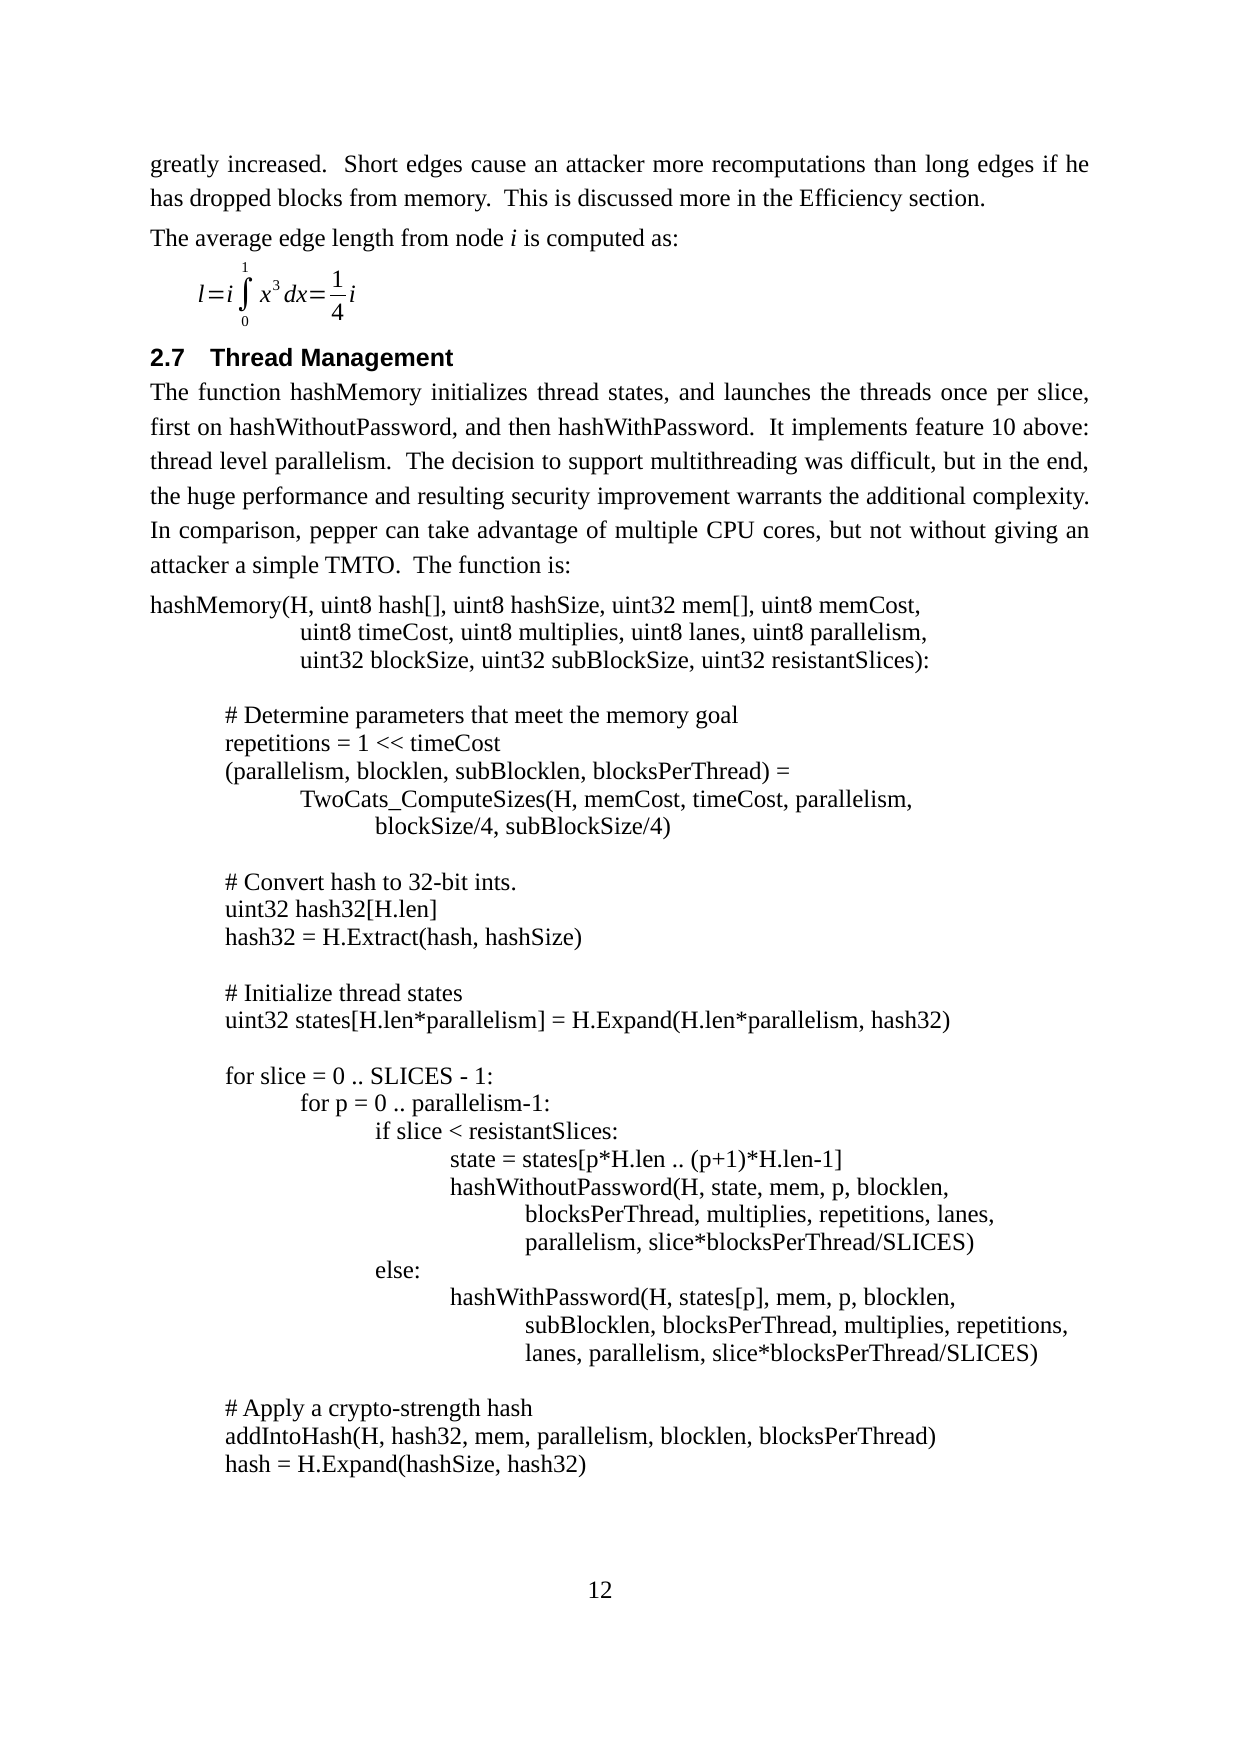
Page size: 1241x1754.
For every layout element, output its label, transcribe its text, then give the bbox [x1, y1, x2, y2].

subtitle Thread Management [150, 343, 1091, 371]
text state = states[p*H.len .. (p+1)*H.len-1] [150, 1145, 1091, 1173]
text addIntoHash(H, hash32, mem, parallelism, blocklen, blocksPerThread) [150, 1422, 1091, 1450]
text lanes, parallelism, slice*blocksPerThread/SLICES) [150, 1339, 1091, 1367]
text # Determine parameters that meet the memory goal [150, 702, 1091, 729]
text (parallelism, blocklen, subBlocklen, blocksPerThread) = [150, 757, 1091, 785]
text TwoCats_ComputeSizes(H, memCost, timeCost, parallelism, [150, 785, 1091, 812]
text # Apply a crypto-strength hash [150, 1394, 1091, 1422]
text uint32 states[H.len*parallelism] = H.Expand(H.len*parallelism, hash32) [150, 1006, 1091, 1034]
text if slice < resistantSlices: [150, 1117, 1091, 1145]
text hashWithoutPassword(H, state, mem, p, blocklen, [150, 1173, 1091, 1200]
text blockSize/4, subBlockSize/4) [150, 812, 1091, 840]
text # Initialize thread states [150, 979, 1091, 1006]
text else: [150, 1256, 1091, 1283]
text hashWithPassword(H, states[p], mem, p, blocklen, [150, 1283, 1091, 1311]
text parallelism, slice*blocksPerThread/SLICES) [150, 1228, 1091, 1256]
text repetitions = 1 << timeCost [150, 729, 1091, 757]
text hash32 = H.Extract(hash, hashSize) [150, 923, 1091, 951]
text The average edge length from node i is computed as: [150, 224, 1091, 252]
text for slice = 0 .. SLICES - 1: [150, 1062, 1091, 1089]
text The function hashMemory initializes thread states, and launches the threads once per slice, first on hashWithoutPassword, and then hashWithPassword. It implements feature 10 above: thread level parallelism. The decision to support multithreading was difficult, but in the end, the huge performance and resulting security improvement warrants the additional complexity. In comparison, pepper can take advantage of multiple CPU cores, but not without giving an attacker a simple TMTO. The function is: [150, 378, 1091, 579]
text hash = H.Expand(hashSize, hash32) [150, 1450, 1091, 1477]
text uint32 blockSize, uint32 subBlockSize, uint32 resistantSlices): [150, 646, 1091, 674]
text for p = 0 .. parallelism-1: [150, 1089, 1091, 1117]
text greatly increased. Short edges cause an attacker more recomputations than long edges if he has dropped blocks from memory. This is discussed more in the Efficiency section. [150, 150, 1091, 212]
text uint32 hash32[H.len] [150, 896, 1091, 923]
text # Convert hash to 32-bit ints. [150, 868, 1091, 896]
text subBlocklen, blocksPerThread, multiplies, repetitions, [150, 1311, 1091, 1339]
text hashMemory(H, uint8 hash[], uint8 hashSize, uint32 mem[], uint8 memCost, [150, 591, 1091, 618]
text uint8 timeCost, uint8 multiplies, uint8 lanes, uint8 parallelism, [150, 618, 1091, 646]
text blocksPerThread, multiplies, repetitions, lanes, [150, 1200, 1091, 1228]
